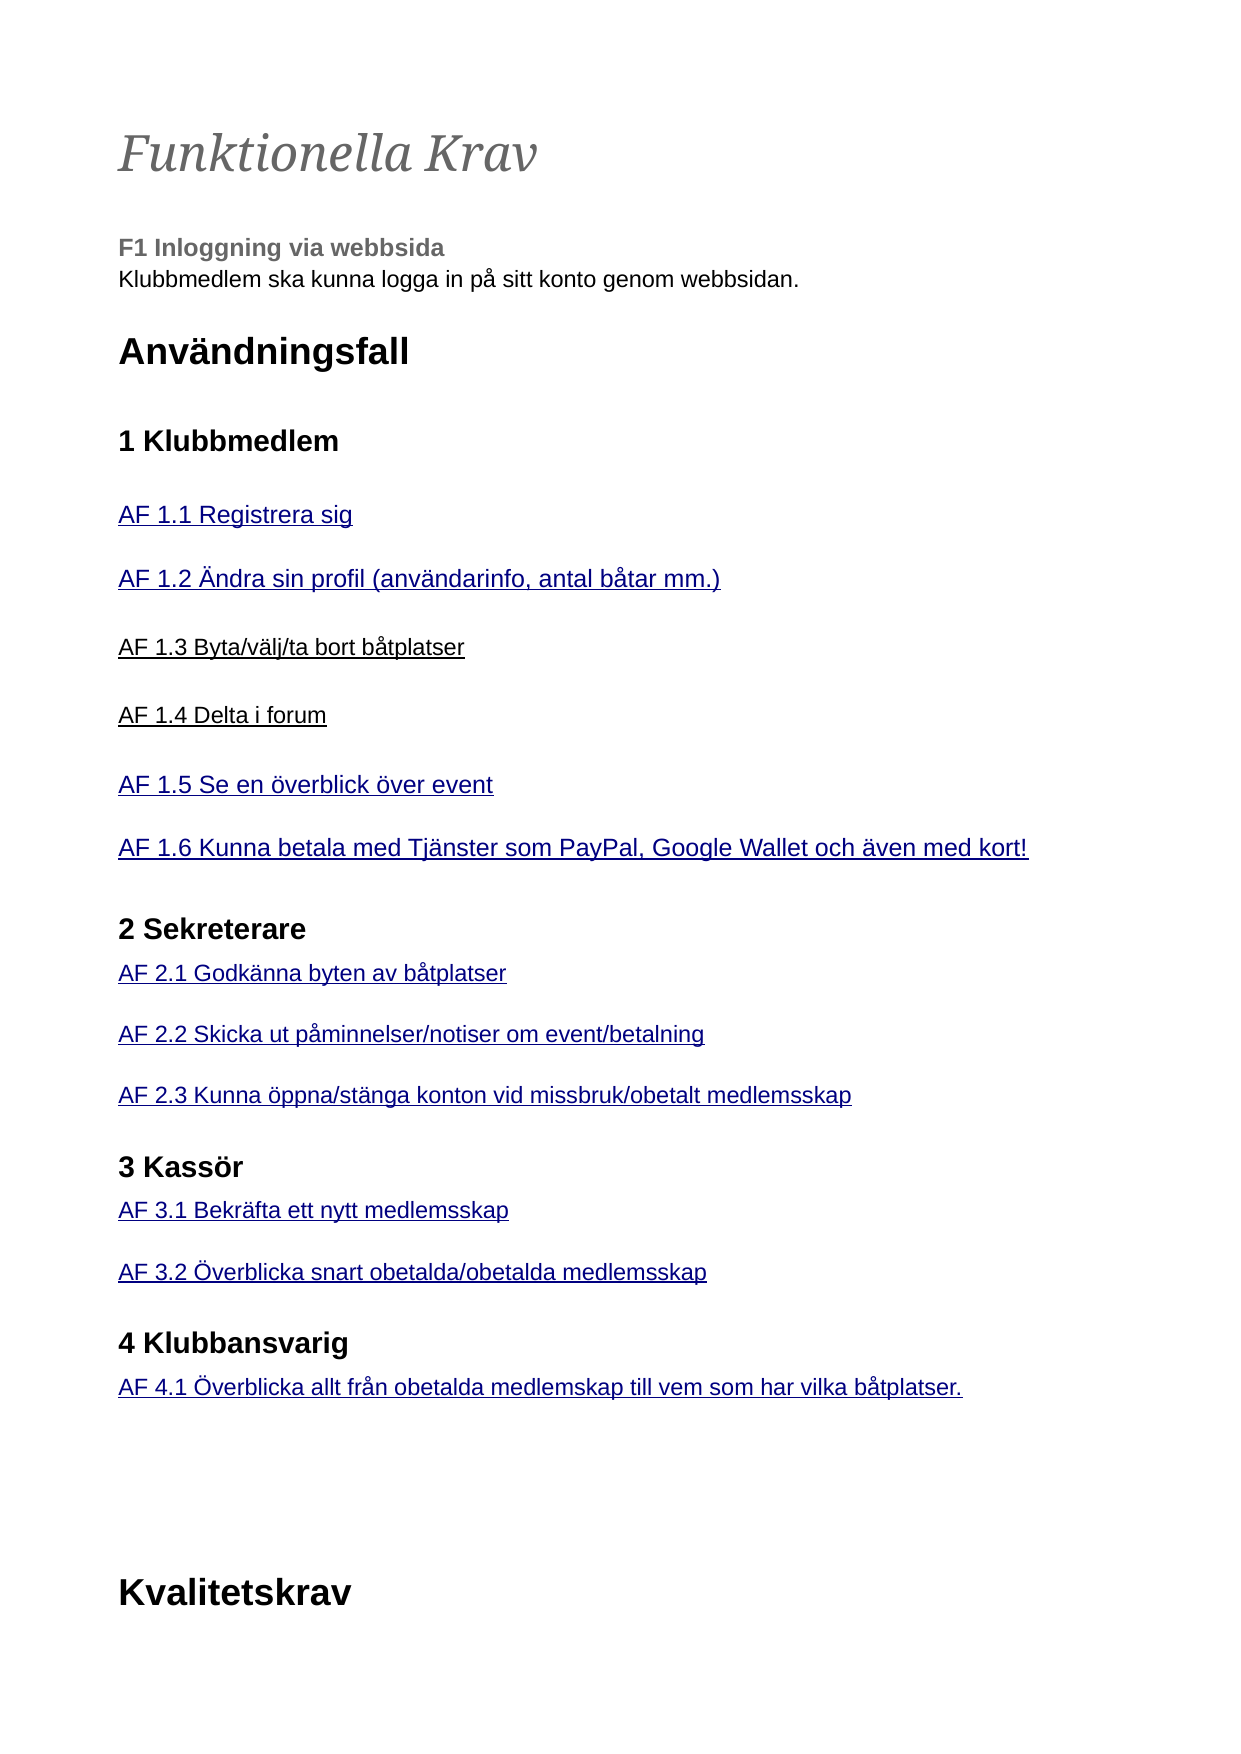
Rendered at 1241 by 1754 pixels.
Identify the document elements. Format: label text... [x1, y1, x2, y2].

text AF 1.4 Delta i forum [118, 702, 1122, 729]
text AF 2.2 Skicka ut påminnelser/notiser om event/betalning [118, 1020, 1122, 1047]
subtitle 3 Kassör [118, 1150, 1122, 1184]
text AF 1.3 Byta/välj/ta bort båtplatser [118, 634, 1122, 661]
text AF 2.1 Godkänna byten av båtplatser [118, 959, 1122, 986]
text AF 3.2 Överblicka snart obetalda/obetalda medlemsskap [118, 1258, 1122, 1285]
subtitle F1 Inloggning via webbsida Klubbmedlem ska kunna logga in på sitt konto genom webbsidan. Användningsfall [118, 233, 1122, 372]
text Kvalitetskrav [118, 1496, 1122, 1613]
text AF 1.5 Se en överblick över event AF 1.6 Kunna betala med Tjänster som PayPal, Google Wallet och även med kort! [118, 770, 1122, 862]
subtitle 2 Sekreterare [118, 912, 1122, 946]
text AF 2.3 Kunna öppna/stänga konton vid missbruk/obetalt medlemsskap [118, 1082, 1122, 1108]
text AF 4.1 Överblicka allt från obetalda medlemskap till vem som har vilka båtplatser. [118, 1373, 1122, 1431]
text AF 3.1 Bekräfta ett nytt medlemsskap [118, 1197, 1122, 1224]
text Funktionella Krav [118, 118, 1122, 186]
subtitle AF 1.1 Registrera sig AF 1.2 Ändra sin profil (användarinfo, antal båtar mm.) [118, 500, 1122, 592]
subtitle 1 Klubbmedlem [118, 424, 1122, 458]
subtitle 4 Klubbansvarig [118, 1326, 1122, 1360]
